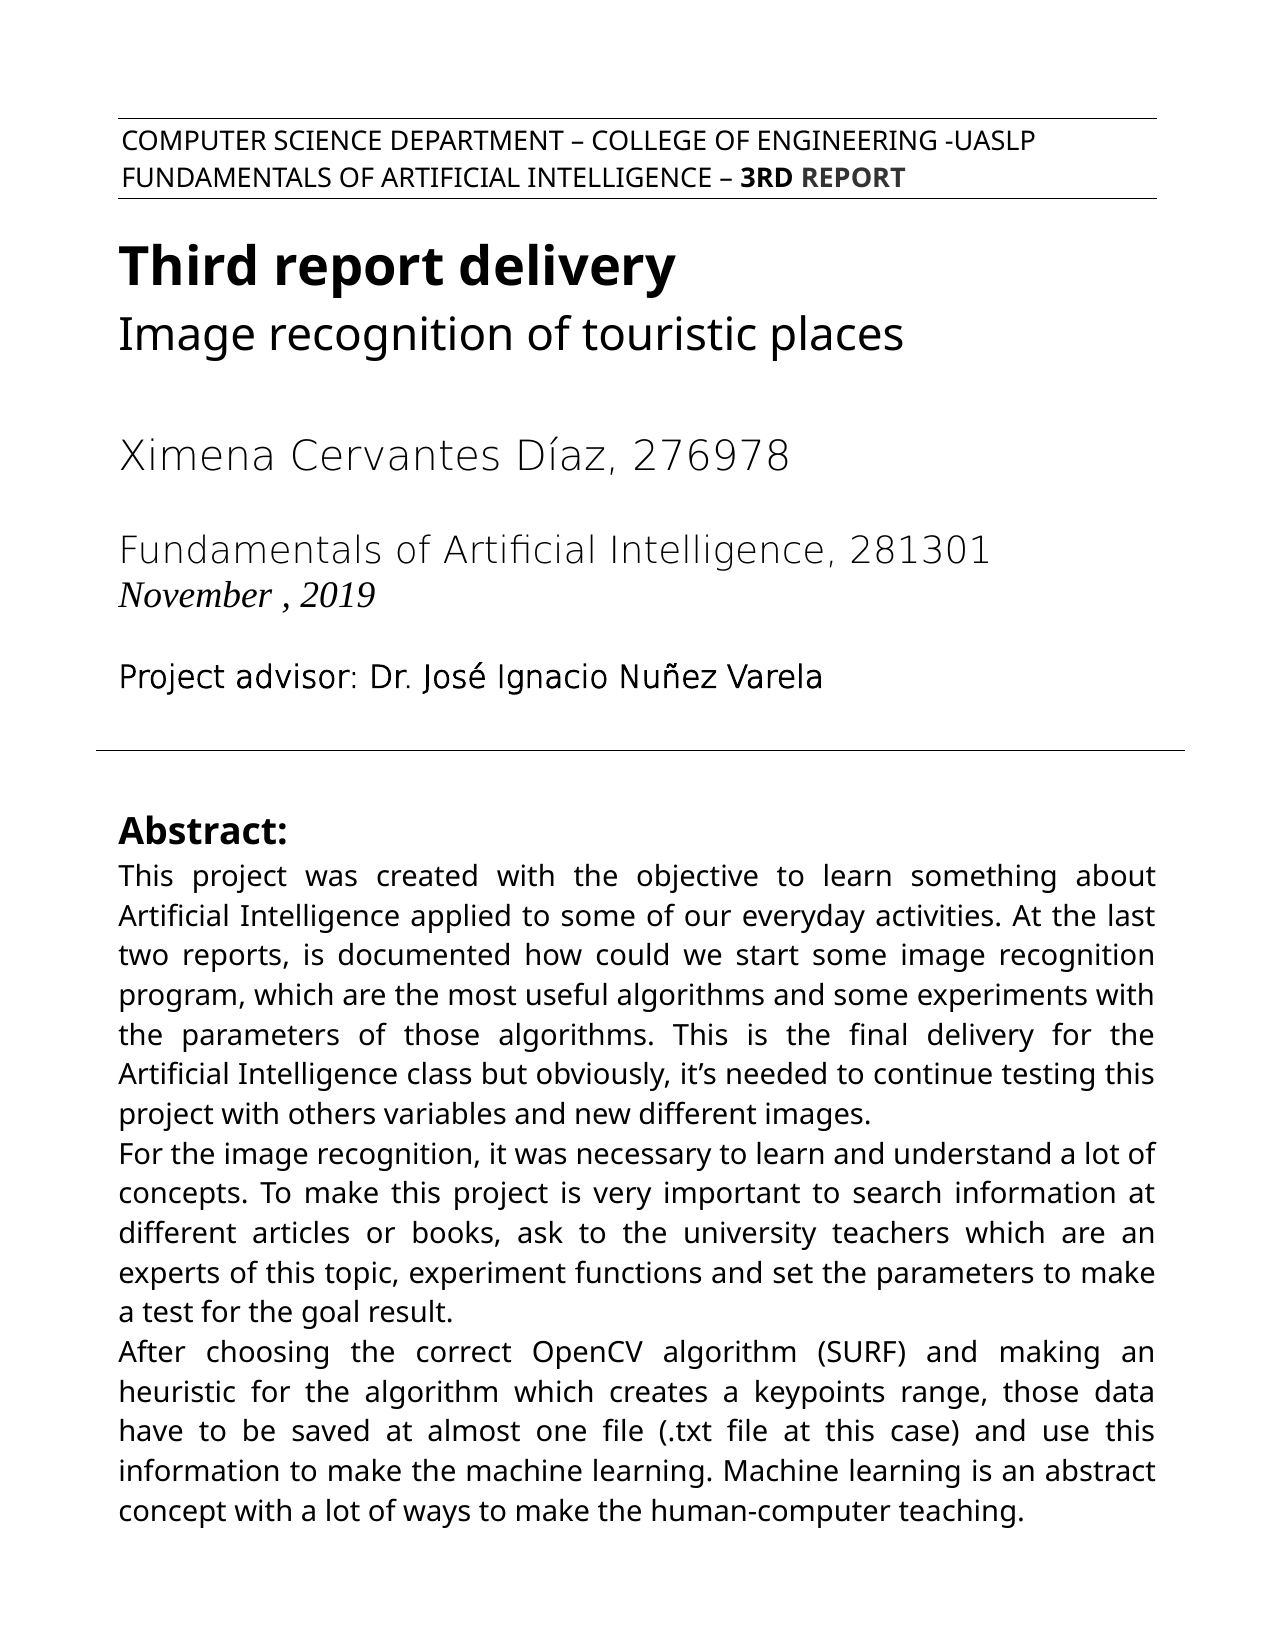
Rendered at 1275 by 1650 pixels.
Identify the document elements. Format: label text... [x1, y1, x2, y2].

text For the image recognition, it was necessary to learn and understand a lot of concepts. To make this project is very important to search information at different articles or books, ask to the university teachers which are an experts of this topic, experiment functions and set the parameters to make a test for the goal result. [118, 1133, 1157, 1331]
text Abstract: [118, 804, 1157, 855]
text After choosing the correct OpenCV algorithm (SURF) and making an heuristic for the algorithm which creates a keypoints range, those data have to be saved at almost one file (.txt file at this case) and use this information to make the machine learning. Machine learning is an abstract concept with a lot of ways to make the human-computer teaching. [118, 1331, 1157, 1530]
text Project advisor: Dr. José Ignacio Nuñez Varela [118, 659, 1157, 695]
text This project was created with the objective to learn something about Artificial Intelligence applied to some of our everyday activities. At the last two reports, is documented how could we start some image recognition program, which are the most useful algorithms and some experiments with the parameters of those algorithms. This is the final delivery for the Artificial Intelligence class but obviously, it’s needed to continue testing this project with others variables and new different images. [118, 855, 1157, 1133]
text November , 2019 [118, 572, 1157, 616]
text Ximena Cervantes Díaz, 276978 [118, 432, 1157, 480]
text Fundamentals of Artificial Intelligence, 281301 [118, 529, 1157, 572]
text Image recognition of touristic places [118, 301, 1157, 363]
text Third report delivery [118, 227, 1157, 301]
